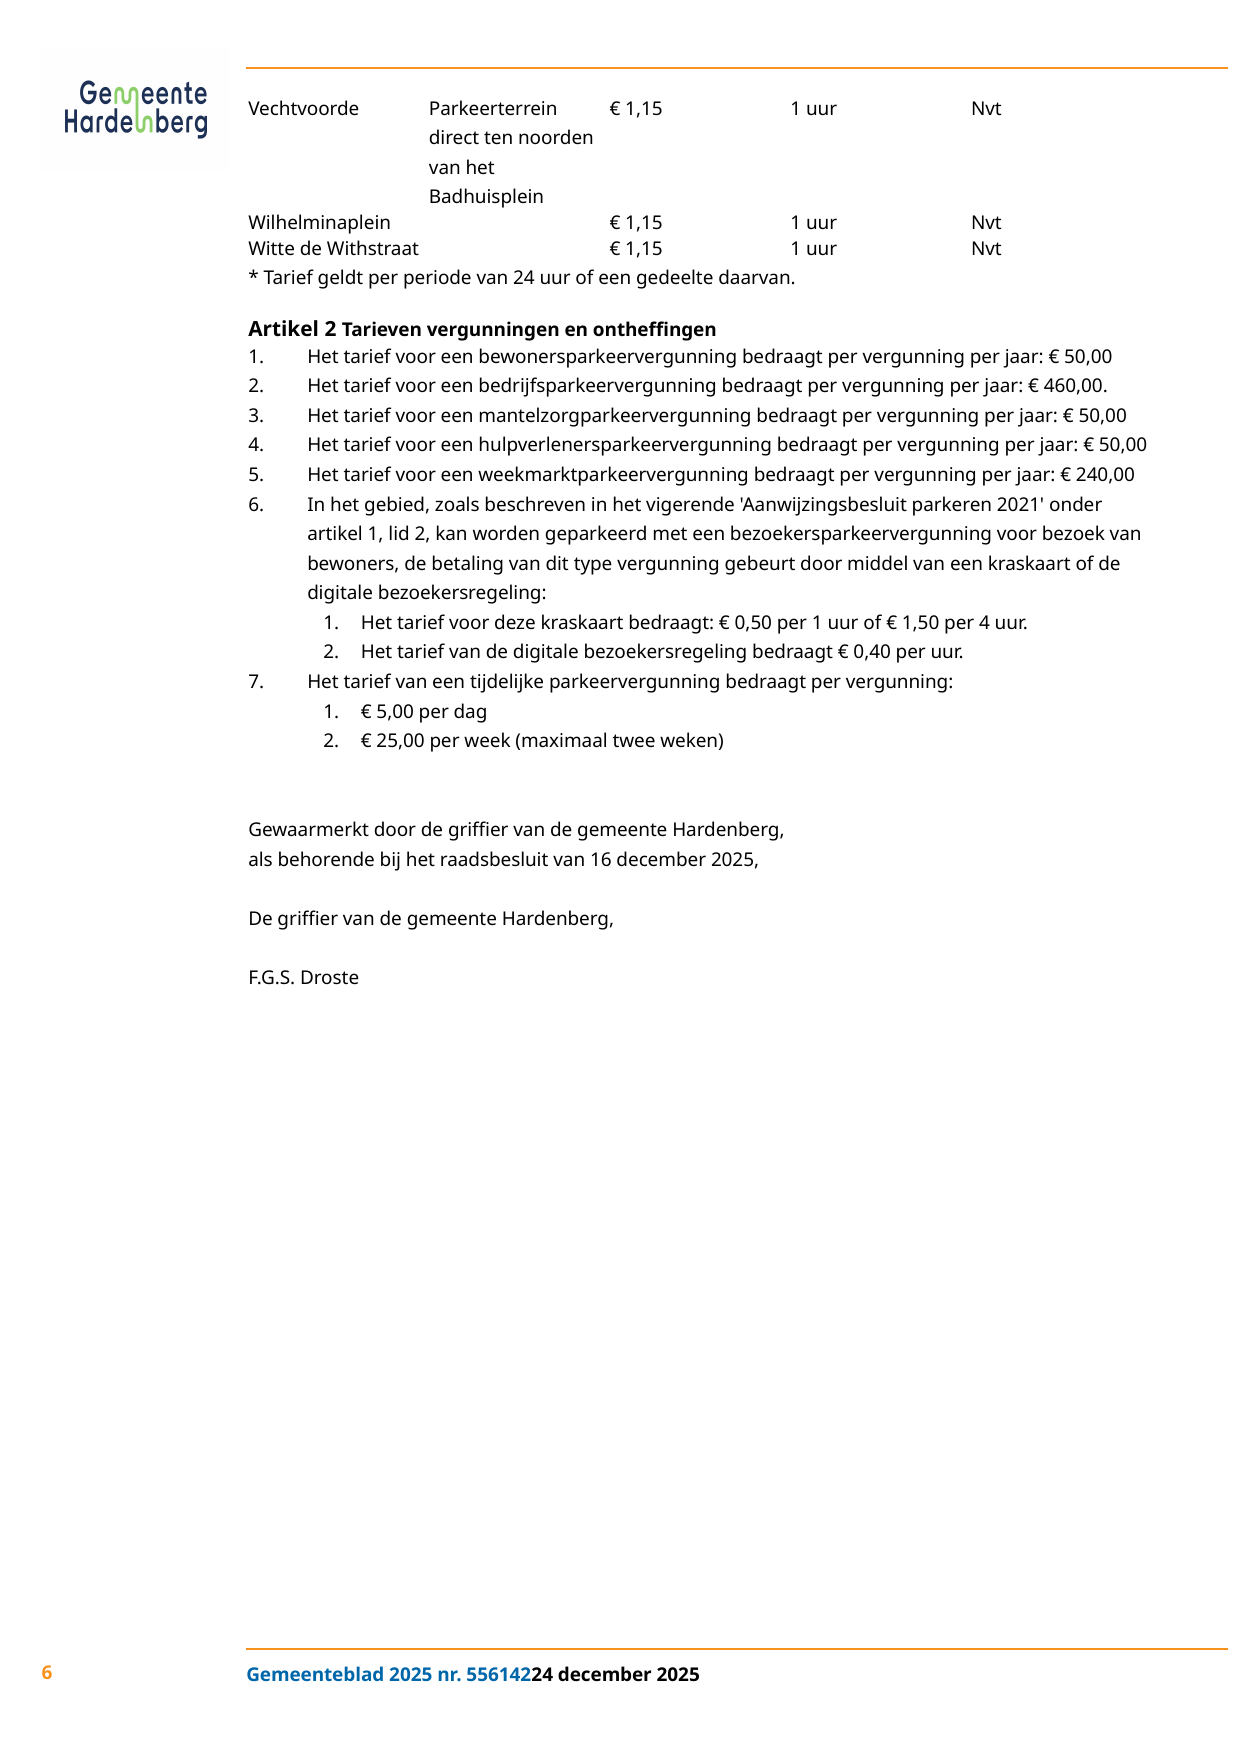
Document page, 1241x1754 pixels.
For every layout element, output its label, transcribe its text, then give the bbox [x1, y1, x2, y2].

table_cell € 1,15 [609, 209, 790, 235]
list € 25,00 per week (maximaal twee weken) [323, 727, 1152, 753]
list € 5,00 per dag [323, 698, 1152, 723]
list Het tarief voor deze kraskaart bedraagt: € 0,50 per 1 uur of € 1,50 per 4 uur. [323, 609, 1152, 635]
list Het tarief van de digitale bezoekersregeling bedraagt € 0,40 per uur. [323, 639, 1152, 664]
text * Tarief geldt per periode van 24 uur of een gedeelte daarvan. [248, 264, 1152, 290]
table_cell Wilhelminaplein [248, 209, 429, 235]
table_cell 1 uur [790, 209, 971, 235]
table_cell Nvt [971, 209, 1152, 235]
table_cell Parkeerterrein direct ten noorden van het Badhuisplein [429, 95, 609, 209]
list Het tarief van een tijdelijke parkeervergunning bedraagt per vergunning: [248, 668, 1152, 694]
table_cell [429, 235, 609, 261]
table_cell Witte de Withstraat [248, 235, 429, 261]
text F.G.S. Droste [248, 964, 1152, 990]
table_cell € 1,15 [609, 235, 790, 261]
picture [41, 47, 231, 172]
text Gewaarmerkt door de griffier van de gemeente Hardenberg, [248, 816, 1152, 842]
list Het tarief voor een weekmarktparkeervergunning bedraagt per vergunning per jaar: € 240,00 [248, 461, 1152, 487]
list In het gebied, zoals beschreven in het vigerende 'Aanwijzingsbesluit parkeren 2021' onder artikel 1, lid 2, kan worden geparkeerd met een bezoekersparkeervergunning voor bezoek van bewoners, de betaling van dit type vergunning gebeurt door middel van een kraskaart of de digitale bezoekersregeling: [248, 491, 1152, 605]
table_cell 1 uur [790, 95, 971, 209]
text Artikel 2 Tarieven vergunningen en ontheffingen [248, 314, 1152, 343]
list Het tarief voor een hulpverlenersparkeervergunning bedraagt per vergunning per jaar: € 50,00 [248, 432, 1152, 457]
list Het tarief voor een bedrijfsparkeervergunning bedraagt per vergunning per jaar: € 460,00. [248, 372, 1152, 398]
list Het tarief voor een mantelzorgparkeervergunning bedraagt per vergunning per jaar: € 50,00 [248, 402, 1152, 428]
table_cell Nvt [971, 235, 1152, 261]
table_cell [429, 209, 609, 235]
text als behorende bij het raadsbesluit van 16 december 2025, [248, 846, 1152, 871]
list Het tarief voor een bewonersparkeervergunning bedraagt per vergunning per jaar: € 50,00 [248, 343, 1152, 368]
text De griffier van de gemeente Hardenberg, [248, 905, 1152, 931]
table_cell € 1,15 [609, 95, 790, 209]
table_cell Nvt [971, 95, 1152, 209]
table_cell 1 uur [790, 235, 971, 261]
table_cell Vechtvoorde [248, 95, 429, 209]
